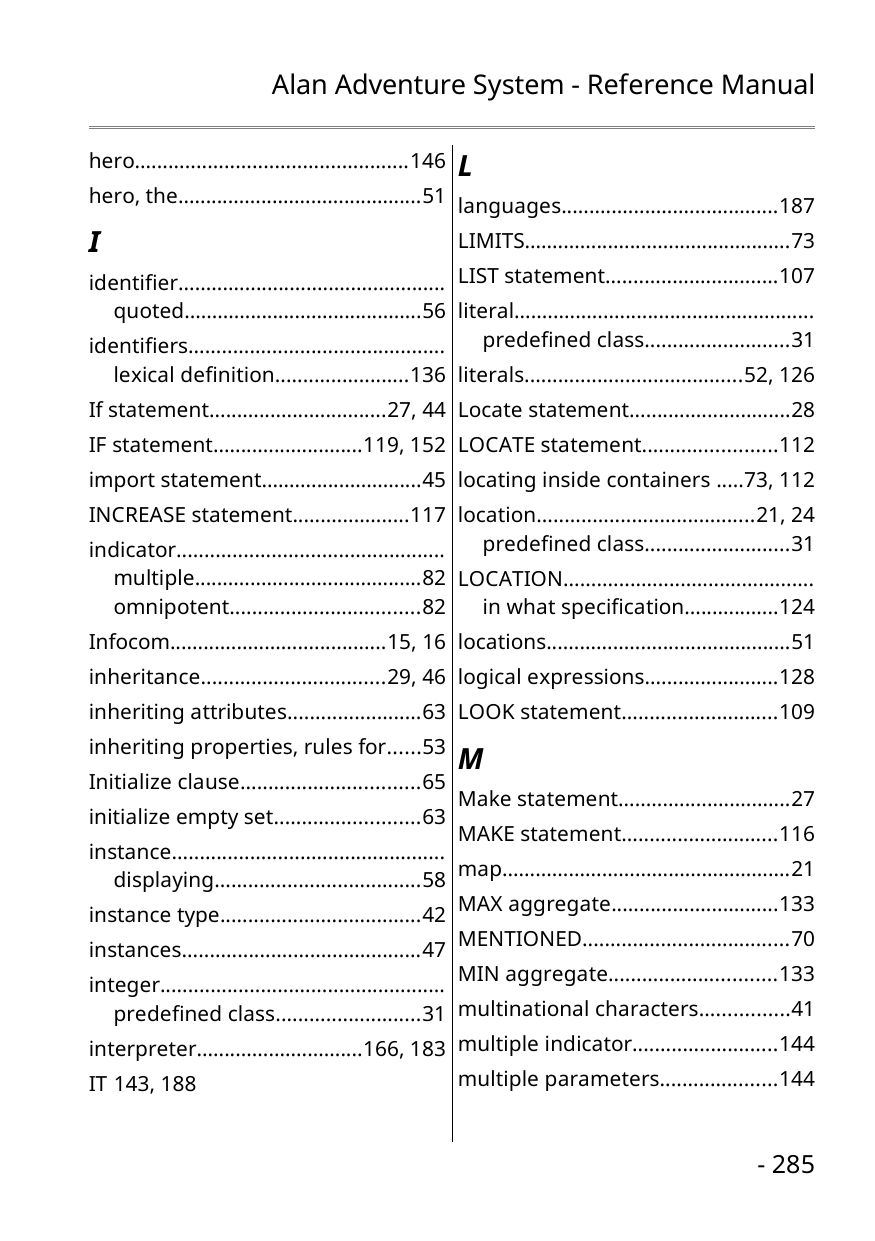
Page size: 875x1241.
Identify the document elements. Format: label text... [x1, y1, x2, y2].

text If statement 27, 44 [88, 394, 446, 423]
text literal [458, 296, 815, 325]
text I [88, 221, 446, 261]
text map 21 [458, 854, 815, 882]
text INCREASE statement 117 [88, 499, 446, 528]
text instance [88, 837, 446, 865]
text integer [88, 970, 446, 999]
text omnipotent 82 [113, 592, 446, 620]
text displaying 58 [113, 865, 446, 894]
text predefined class 31 [482, 325, 815, 353]
text multiple parameters 144 [458, 1064, 815, 1092]
text MAX aggregate 133 [458, 889, 815, 917]
text initialize empty set 63 [88, 802, 446, 830]
text location 21, 24 [458, 500, 815, 528]
text lexical definition 136 [113, 359, 446, 388]
text quoted 56 [113, 296, 446, 324]
text locations 51 [458, 627, 815, 656]
text multiple indicator 144 [458, 1029, 815, 1057]
text M [458, 738, 815, 777]
text identifier [88, 267, 446, 296]
text L [458, 146, 815, 185]
text in what specification 124 [482, 592, 815, 621]
text interpreter 166, 183 [88, 1034, 446, 1062]
text identifiers [88, 331, 446, 359]
text multinational characters 41 [458, 994, 815, 1022]
text inheriting properties, rules for 53 [88, 732, 446, 760]
text MENTIONED 70 [458, 924, 815, 952]
text multiple 82 [113, 563, 446, 592]
text predefined class 31 [113, 999, 446, 1027]
text predefined class 31 [482, 528, 815, 557]
text Infocom 15, 16 [88, 627, 446, 655]
text IF statement 119, 152 [88, 429, 446, 458]
text LOCATE statement 112 [458, 430, 815, 458]
text instances 47 [88, 935, 446, 964]
text Initialize clause 65 [88, 767, 446, 795]
text LOCATION [458, 563, 815, 592]
text MIN aggregate 133 [458, 959, 815, 987]
text inheriting attributes 63 [88, 697, 446, 725]
text MAKE statement 116 [458, 819, 815, 847]
text instance type 42 [88, 900, 446, 929]
text LOOK statement 109 [458, 697, 815, 726]
text logical expressions 128 [458, 662, 815, 691]
text hero 146 [88, 146, 446, 174]
text locating inside containers 73, 112 [458, 465, 815, 493]
text languages 187 [458, 191, 815, 220]
text LIMITS 73 [458, 226, 815, 255]
text inheritance 29, 46 [88, 662, 446, 690]
text IT 143, 188 [88, 1069, 446, 1097]
text literals 52, 126 [458, 360, 815, 388]
text Make statement 27 [458, 784, 815, 812]
text indicator [88, 534, 446, 563]
text import statement 45 [88, 464, 446, 493]
text LIST statement 107 [458, 261, 815, 290]
text hero, the 51 [88, 181, 446, 209]
text Locate statement 28 [458, 395, 815, 423]
